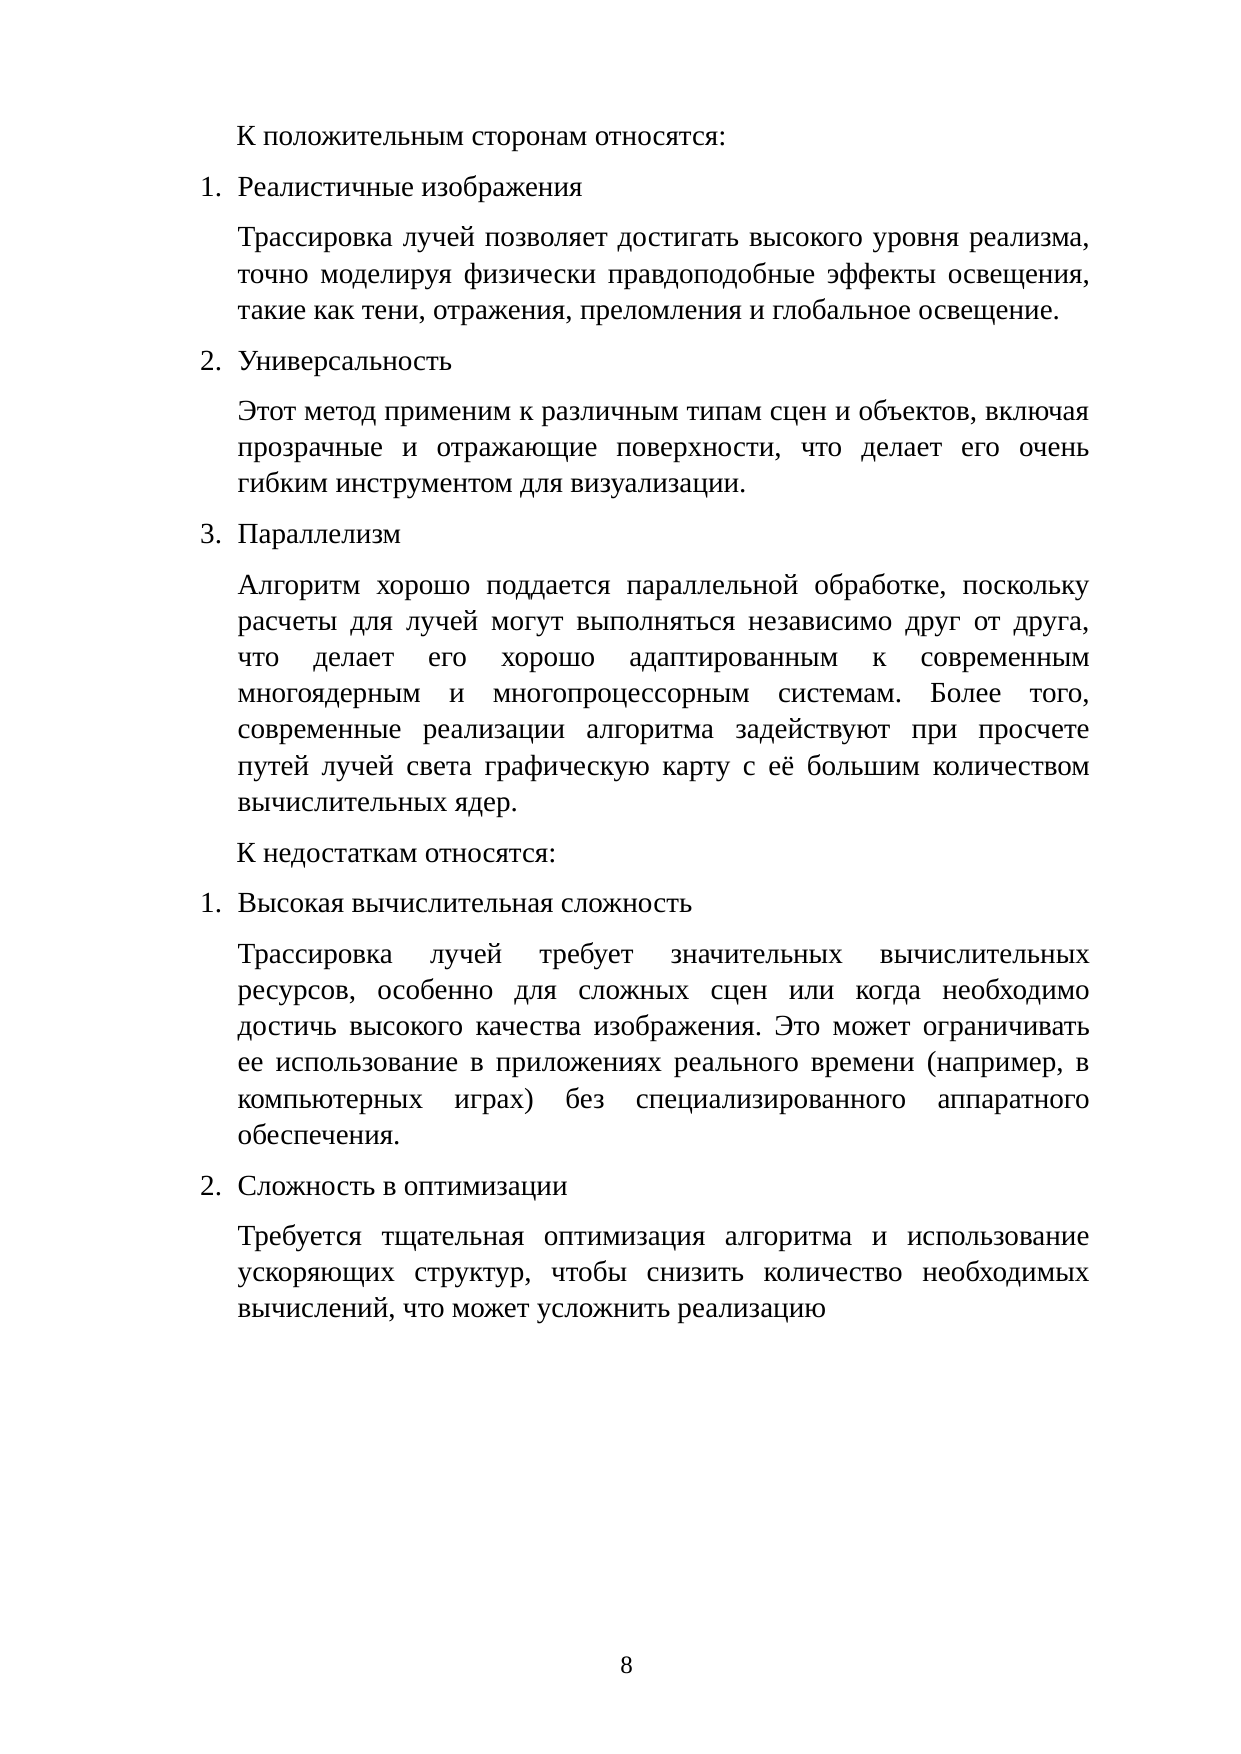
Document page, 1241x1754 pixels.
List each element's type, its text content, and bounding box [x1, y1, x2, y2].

list Этот метод применим к различным типам сцен и объектов, включая прозрачные и отражающие поверхности, что делает его очень гибким инструментом для визуализации. [200, 393, 1090, 499]
list Универсальность [200, 343, 1090, 376]
list Алгоритм хорошо поддается параллельной обработке, поскольку расчеты для лучей могут выполняться независимо друг от друга, что делает его хорошо адаптированным к современным многоядерным и многопроцессорным системам. Более того, современные реализации алгоритма задействуют при просчете путей лучей света графическую карту с её большим количеством вычислительных ядер. [200, 567, 1090, 817]
list Высокая вычислительная сложность [200, 885, 1090, 919]
text К положительным сторонам относятся: [162, 118, 1090, 152]
list Трассировка лучей требует значительных вычислительных ресурсов, особенно для сложных сцен или когда необходимо достичь высокого качества изображения. Это может ограничивать ее использование в приложениях реального времени (например, в компьютерных играх) без специализированного аппаратного обеспечения. [200, 936, 1090, 1150]
text К недостаткам относятся: [162, 835, 1090, 868]
list Параллелизм [200, 516, 1090, 550]
list Требуется тщательная оптимизация алгоритма и использование ускоряющих структур, чтобы снизить количество необходимых вычислений, что может усложнить реализацию [200, 1218, 1090, 1324]
list Реалистичные изображения [200, 169, 1090, 202]
list Трассировка лучей позволяет достигать высокого уровня реализма, точно моделируя физически правдоподобные эффекты освещения, такие как тени, отражения, преломления и глобальное освещение. [200, 219, 1090, 325]
list Сложность в оптимизации [200, 1168, 1090, 1201]
